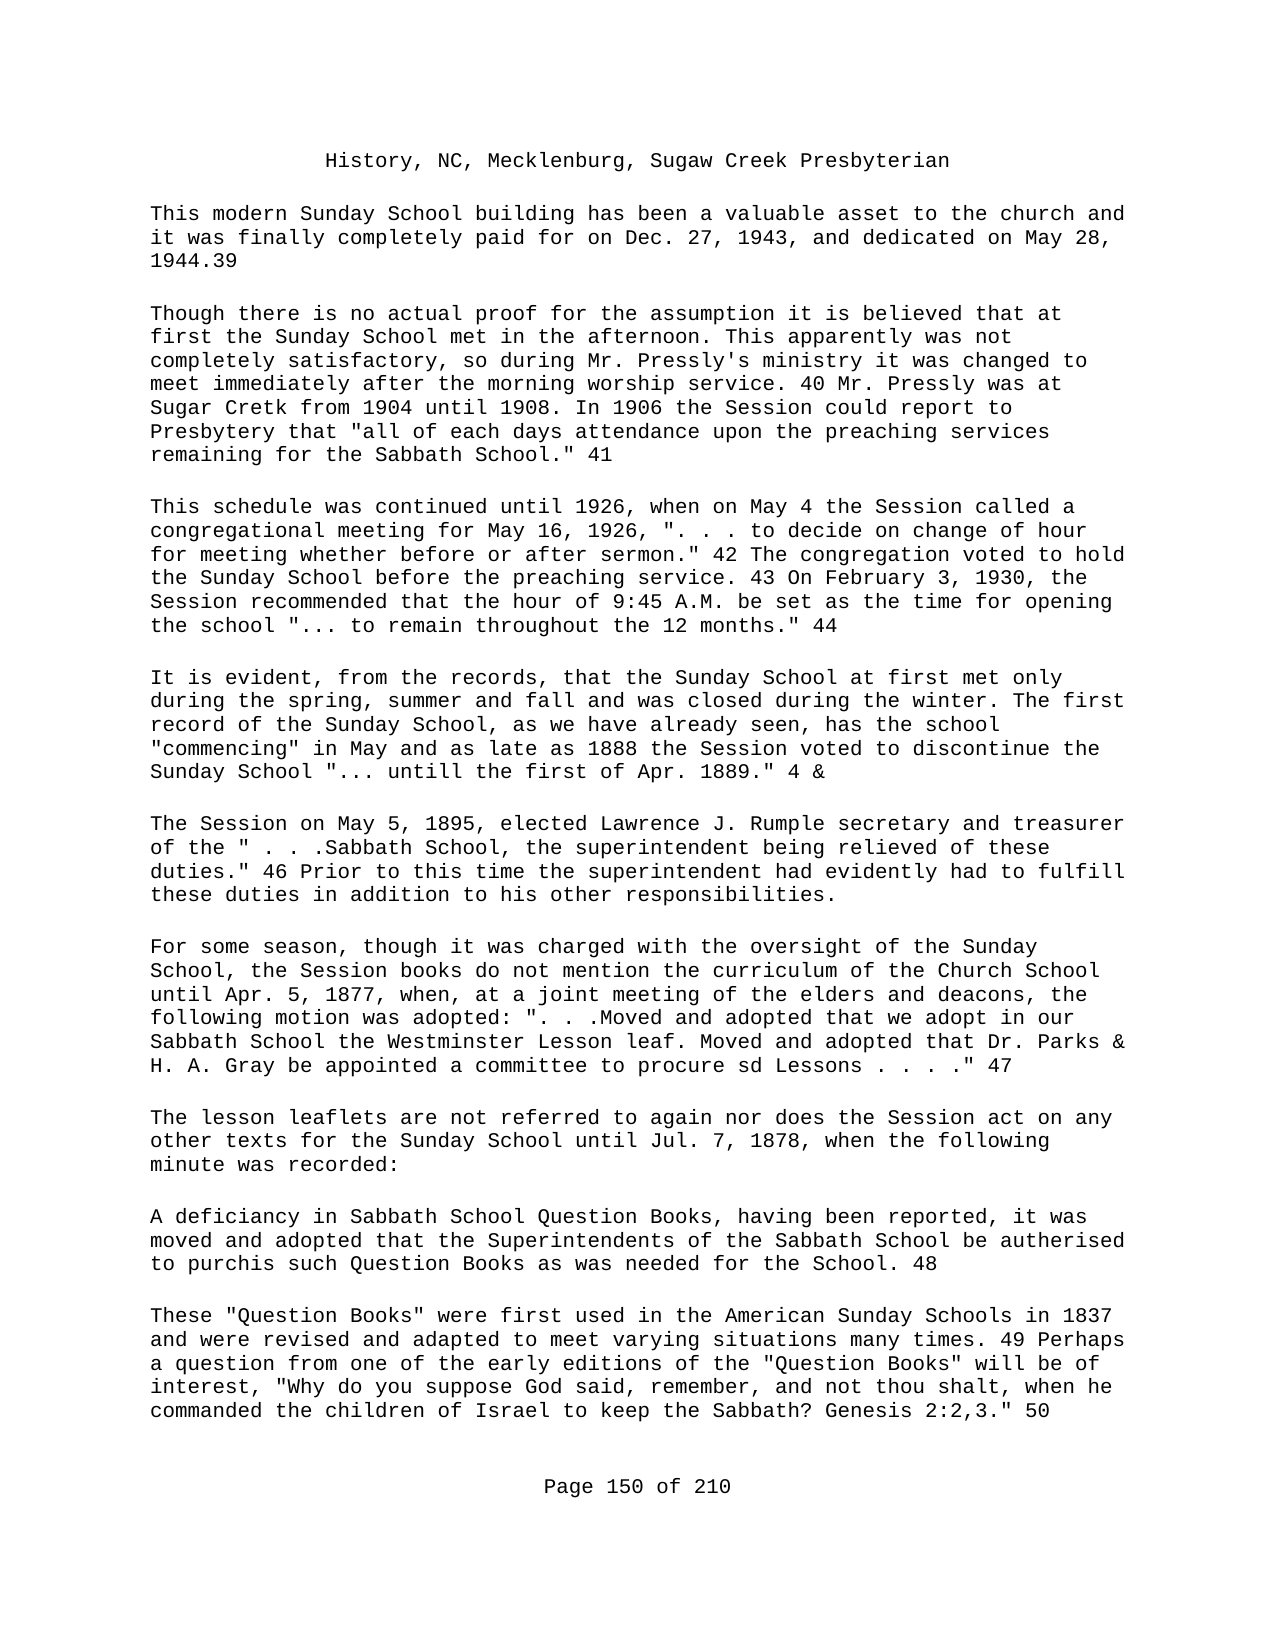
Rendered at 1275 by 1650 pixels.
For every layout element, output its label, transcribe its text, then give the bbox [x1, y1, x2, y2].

text A deficiancy in Sabbath School Question Books, having been reported, it was moved and adopted that the Superintendents of the Sabbath School be autherised to purchis such Question Books as was needed for the School. 48 [150, 1206, 1125, 1277]
text The Session on May 5, 1895, elected Lawrence J. Rumple secretary and treasurer of the " . . .Sabbath School, the superintendent being relieved of these duties." 46 Prior to this time the superintendent had evidently had to fulfill these duties in addition to his other responsibilities. [150, 813, 1125, 908]
text This schedule was continued until 1926, when on May 4 the Session called a congregational meeting for May 16, 1926, ". . . to decide on change of hour for meeting whether before or after sermon." 42 The congregation voted to hold the Sunday School before the preaching service. 43 On February 3, 1930, the Session recommended that the hour of 9:45 A.M. be set as the time for opening the school "... to remain throughout the 12 months." 44 [150, 496, 1125, 638]
text Though there is no actual proof for the assumption it is believed that at first the Sunday School met in the afternoon. This apparently was not completely satisfactory, so during Mr. Pressly's ministry it was changed to meet immediately after the morning worship service. 40 Mr. Pressly was at Sugar Cretk from 1904 until 1908. In 1906 the Session could report to Presbytery that "all of each days attendance upon the preaching services remaining for the Sabbath School." 41 [150, 302, 1125, 468]
text These "Question Books" were first used in the American Sunday Schools in 1837 and were revised and adapted to meet varying situations many times. 49 Perhaps a question from one of the early editions of the "Question Books" will be of interest, "Why do you suppose God said, remember, and not thou shalt, when he commanded the children of Israel to keep the Sabbath? Genesis 2:2,3." 50 [150, 1306, 1125, 1424]
text This modern Sunday School building has been a valuable asset to the church and it was finally completely paid for on Dec. 27, 1943, and dedicated on May 28, 1944.39 [150, 203, 1125, 274]
text For some season, though it was charged with the oversight of the Sunday School, the Session books do not mention the curriculum of the Church School until Apr. 5, 1877, when, at a joint meeting of the elders and deacons, the following motion was adopted: ". . .Moved and adopted that we adopt in our Sabbath School the Westminster Lesson leaf. Moved and adopted that Dr. Parks & H. A. Gray be appointed a committee to procure sd Lessons . . . ." 47 [150, 936, 1125, 1078]
text It is evident, from the records, that the Sunday School at first met only during the spring, summer and fall and was closed during the winter. The first record of the Sunday School, as we have already seen, has the school "commencing" in May and as late as 1888 the Session voted to discontinue the Sunday School "... untill the first of Apr. 1889." 4 & [150, 667, 1125, 785]
text The lesson leaflets are not referred to again nor does the Session act on any other texts for the Sunday School until Jul. 7, 1878, when the following minute was recorded: [150, 1107, 1125, 1178]
